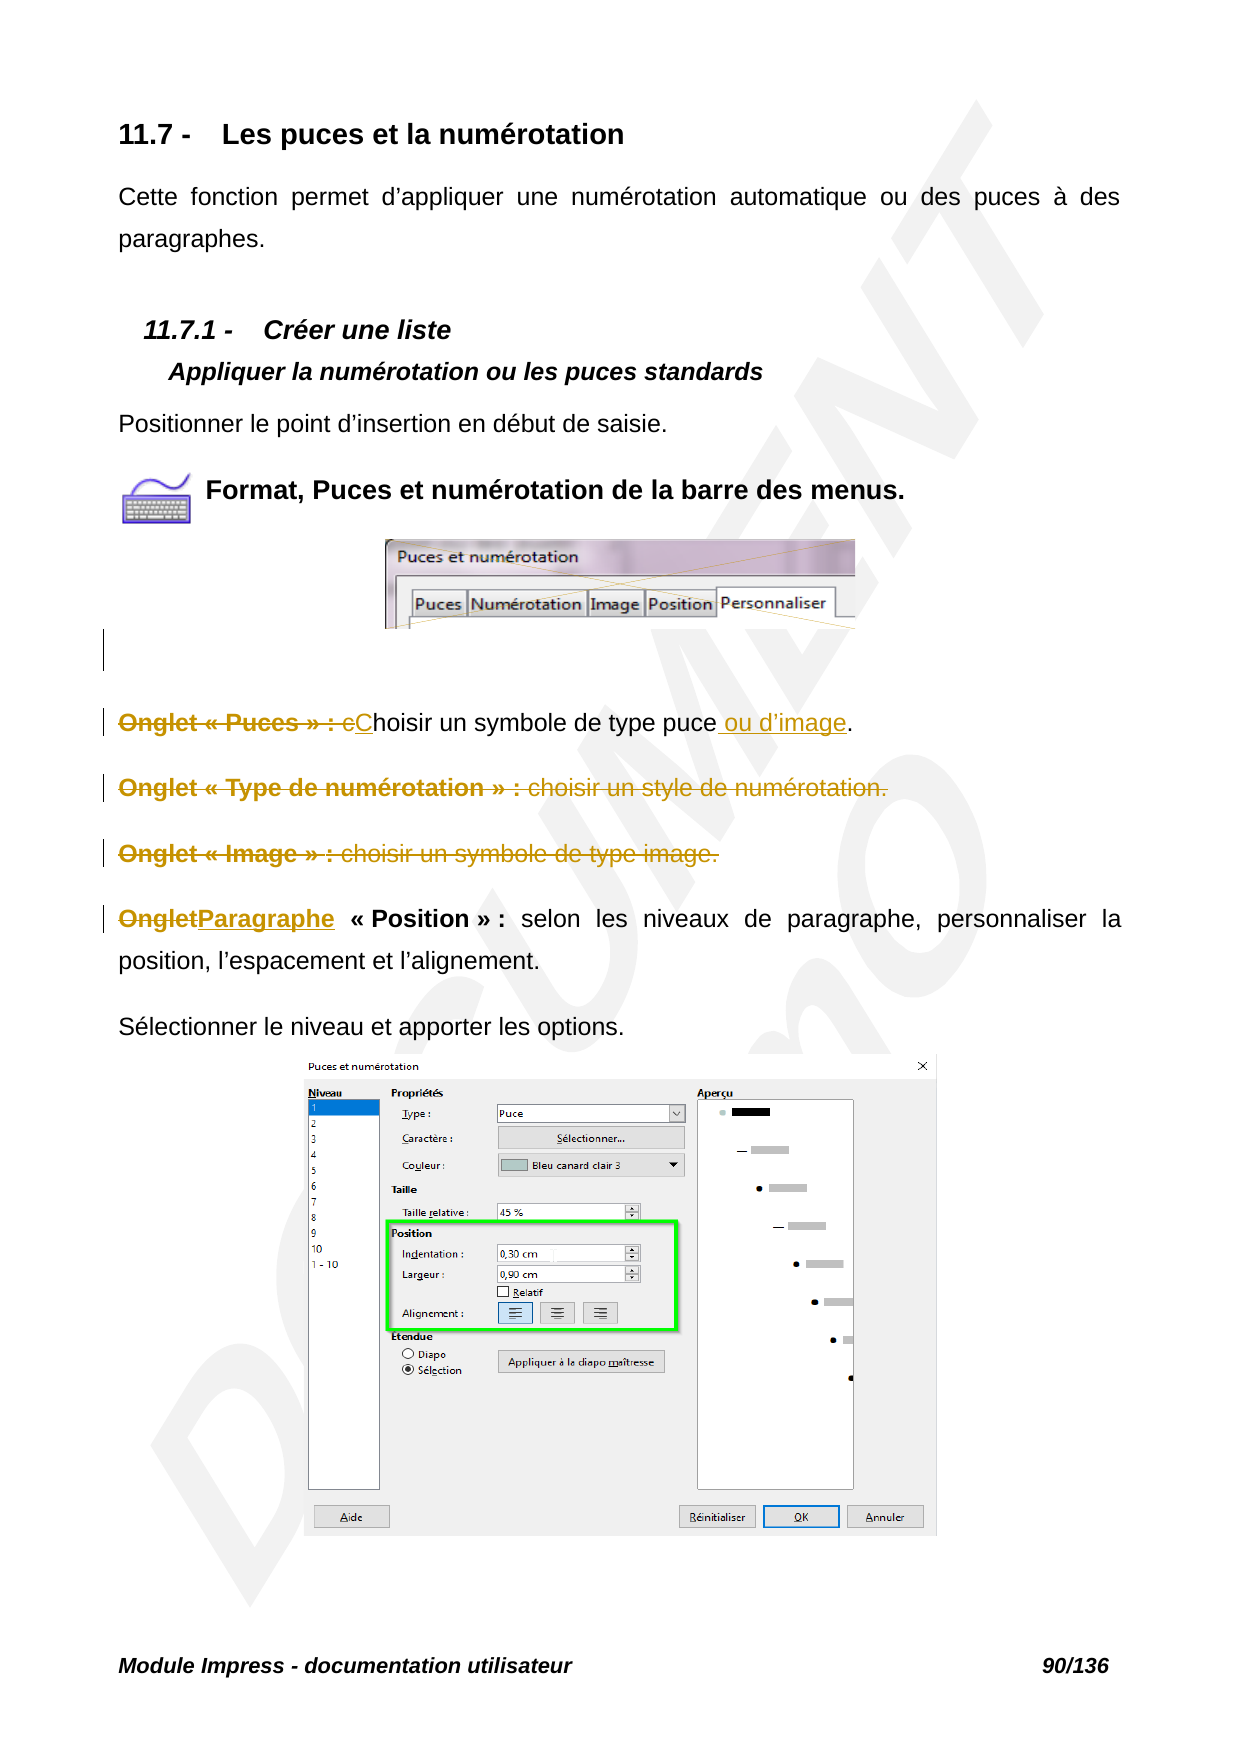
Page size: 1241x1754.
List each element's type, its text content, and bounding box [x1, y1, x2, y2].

text Choisir un symbole de type puce ou d’image. [118, 708, 1122, 736]
picture [385, 540, 614, 628]
text Cette fonction permet d’appliquer une numérotation automatique ou des puces à des paragraphes. [118, 182, 1122, 252]
text Format, Puces et numérotation de la barre des menus. [194, 475, 1122, 505]
picture [391, 539, 849, 583]
text Sélectionner le niveau et apporter les options. [118, 1012, 1122, 1040]
picture [118, 463, 194, 538]
picture [626, 540, 856, 628]
picture [391, 585, 850, 629]
subtitle Appliquer la numérotation ou les puces standards [168, 358, 1122, 386]
picture [303, 1054, 937, 1536]
subtitle Créer une liste [143, 315, 1122, 345]
text Paragraphe « Position » : selon les niveaux de paragraphe, personnaliser la position, l’espacement et l’alignement. [118, 905, 1122, 975]
text Positionner le point d’insertion en début de saisie. [118, 409, 1122, 437]
subtitle Les puces et la numérotation [118, 118, 1122, 151]
